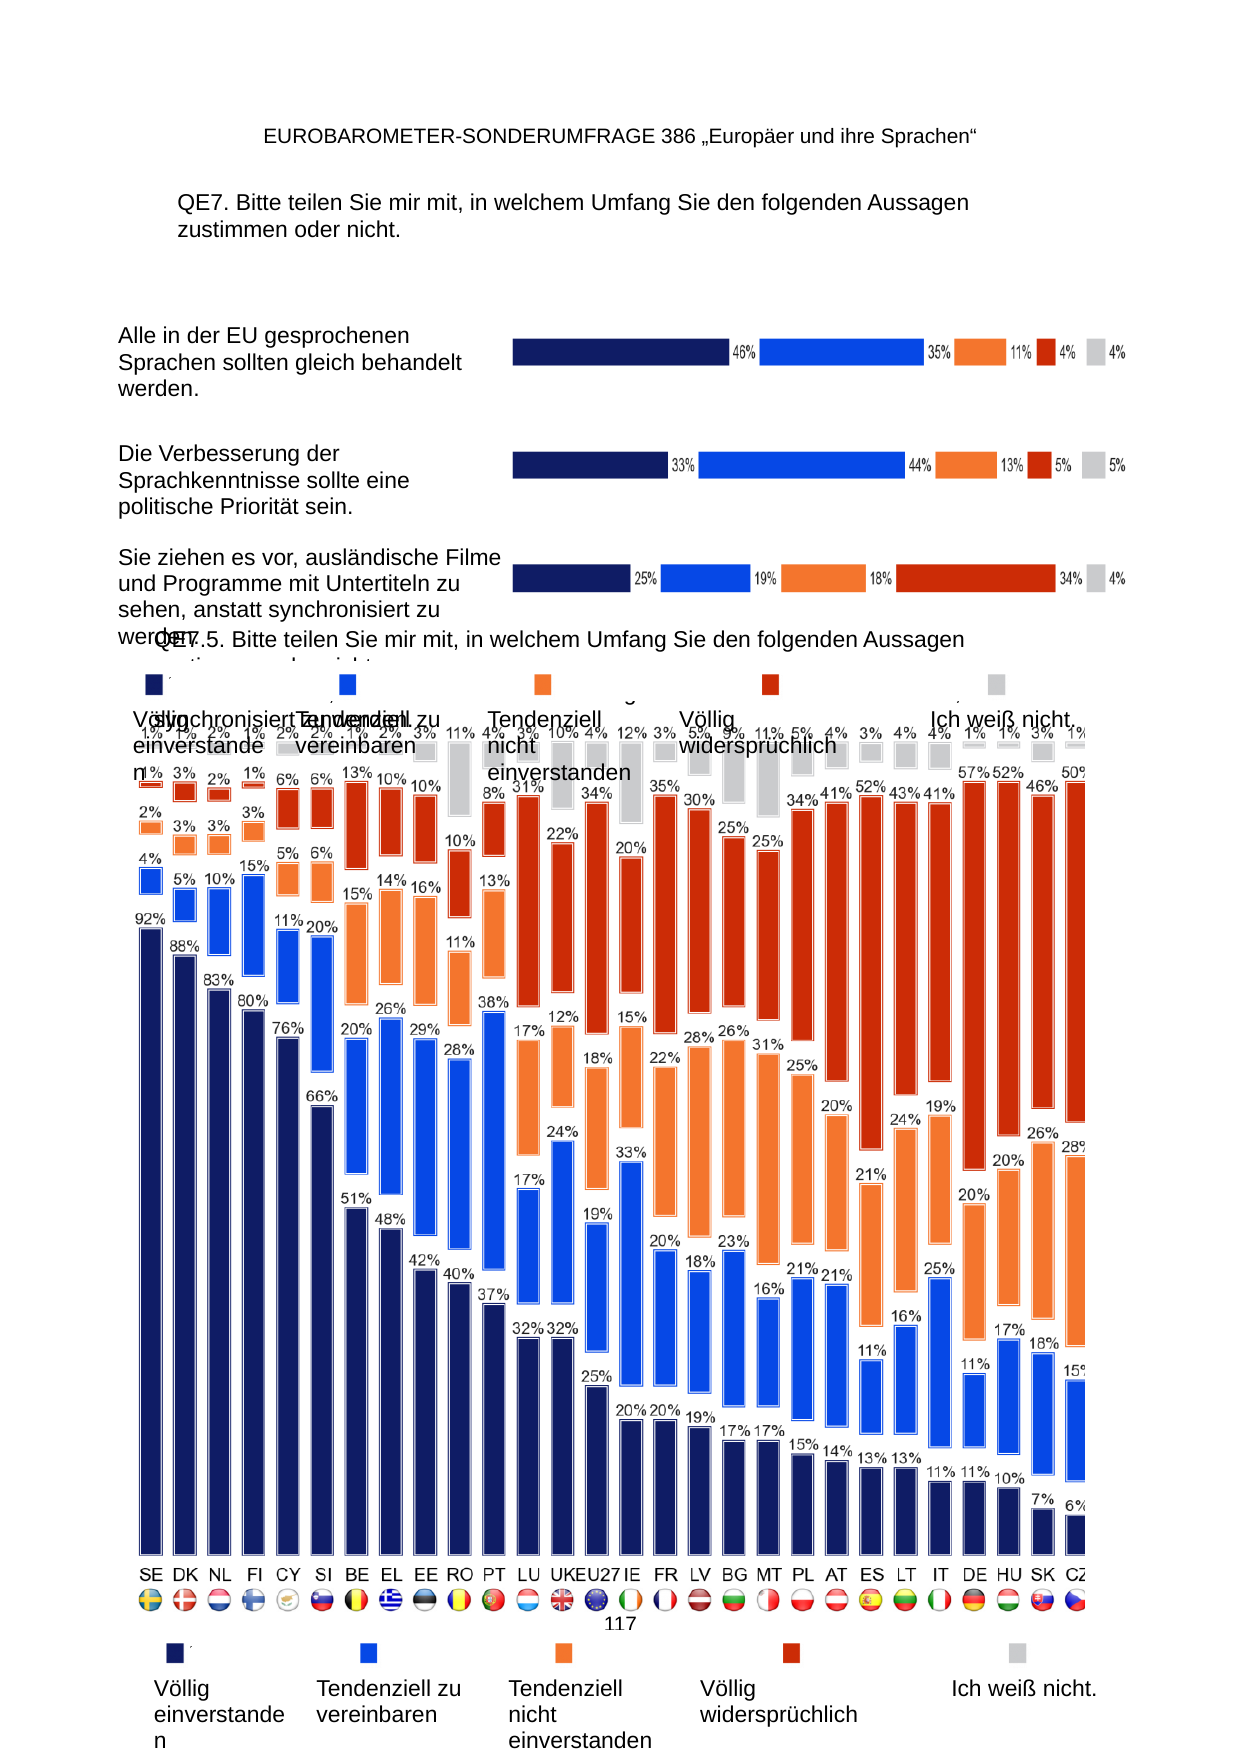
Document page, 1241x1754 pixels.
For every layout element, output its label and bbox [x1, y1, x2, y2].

picture [153, 1630, 1129, 1669]
picture [135, 713, 144, 725]
picture [132, 661, 1108, 701]
picture [118, 713, 1085, 1616]
picture [682, 713, 691, 725]
picture [151, 716, 158, 726]
picture [502, 307, 1137, 618]
